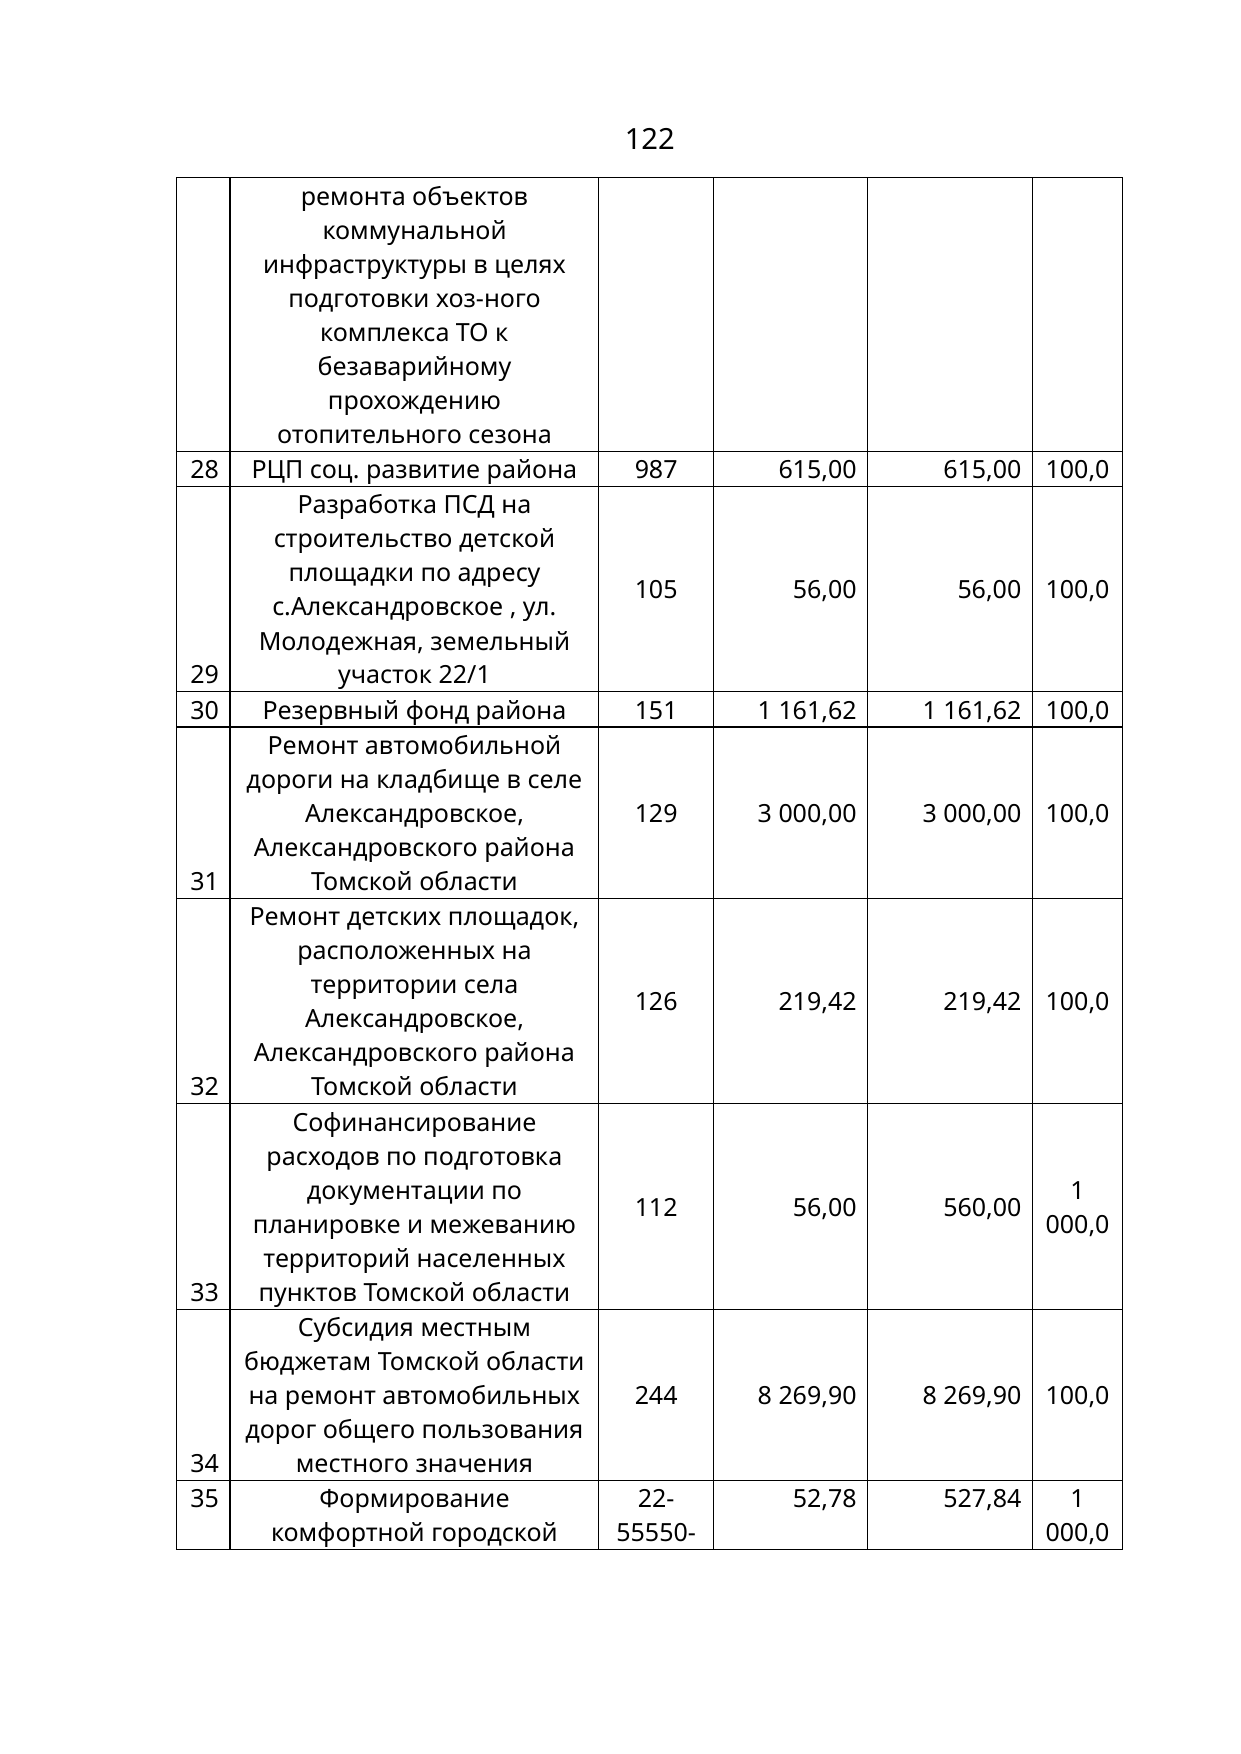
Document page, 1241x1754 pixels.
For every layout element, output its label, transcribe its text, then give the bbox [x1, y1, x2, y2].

table_cell 33 [177, 1104, 229, 1308]
table_cell РЦП соц. развитие района [231, 452, 598, 486]
table_cell 32 [177, 899, 229, 1103]
table_cell 987 [599, 452, 713, 486]
table_cell 8 269,90 [868, 1310, 1032, 1480]
table_cell 8 269,90 [714, 1310, 867, 1480]
table_cell 129 [599, 728, 713, 898]
table_cell 151 [599, 692, 713, 726]
table_cell [1033, 178, 1122, 451]
table_cell [177, 178, 229, 451]
table_cell 615,00 [868, 452, 1032, 486]
table_cell 31 [177, 728, 229, 898]
table_cell 100,0 [1033, 452, 1122, 486]
table_cell 112 [599, 1104, 713, 1308]
table_cell [599, 178, 713, 451]
table_cell Софинансирование расходов по подготовка документации по планировке и межеванию территорий населенных пунктов Томской области [231, 1104, 598, 1308]
table_cell 1 000,0 [1033, 1481, 1122, 1549]
table_cell 126 [599, 899, 713, 1103]
table_cell 56,00 [714, 1104, 867, 1308]
table_cell 100,0 [1033, 692, 1122, 726]
table_cell 56,00 [868, 487, 1032, 691]
table_cell 29 [177, 487, 229, 691]
table_cell 34 [177, 1310, 229, 1480]
table_cell ремонта объектов коммунальной инфраструктуры в целях подготовки хоз-ного комплекса ТО к безаварийному прохождению отопительного сезона [231, 178, 598, 451]
table_cell 219,42 [714, 899, 867, 1103]
table_cell Субсидия местным бюджетам Томской области на ремонт автомобильных дорог общего пользования местного значения [231, 1310, 598, 1480]
table_cell 22-55550- [599, 1481, 713, 1549]
table_cell Формирование комфортной городской [231, 1481, 598, 1549]
table_cell Резервный фонд района [231, 692, 598, 726]
table_cell 100,0 [1033, 1310, 1122, 1480]
table_cell 30 [177, 692, 229, 726]
table_cell [714, 178, 867, 451]
table_cell [868, 178, 1032, 451]
table_cell Ремонт автомобильной дороги на кладбище в селе Александровское, Александровского района Томской области [231, 728, 598, 898]
table_cell Разработка ПСД на строительство детской площадки по адресу с.Александровское , ул. Молодежная, земельный участок 22/1 [231, 487, 598, 691]
table_cell 35 [177, 1481, 229, 1549]
table_cell 527,84 [868, 1481, 1032, 1549]
table_cell 1 161,62 [714, 692, 867, 726]
table_cell 3 000,00 [714, 728, 867, 898]
table_cell 560,00 [868, 1104, 1032, 1308]
table_cell 3 000,00 [868, 728, 1032, 898]
table_cell 615,00 [714, 452, 867, 486]
table_cell 219,42 [868, 899, 1032, 1103]
table_cell Ремонт детских площадок, расположенных на территории села Александровское, Александровского района Томской области [231, 899, 598, 1103]
table_cell 100,0 [1033, 487, 1122, 691]
table_cell 105 [599, 487, 713, 691]
table_cell 244 [599, 1310, 713, 1480]
table_cell 28 [177, 452, 229, 486]
table_cell 1 161,62 [868, 692, 1032, 726]
table_cell 52,78 [714, 1481, 867, 1549]
table_cell 100,0 [1033, 728, 1122, 898]
table_cell 56,00 [714, 487, 867, 691]
table_cell 1 000,0 [1033, 1104, 1122, 1308]
table_cell 100,0 [1033, 899, 1122, 1103]
